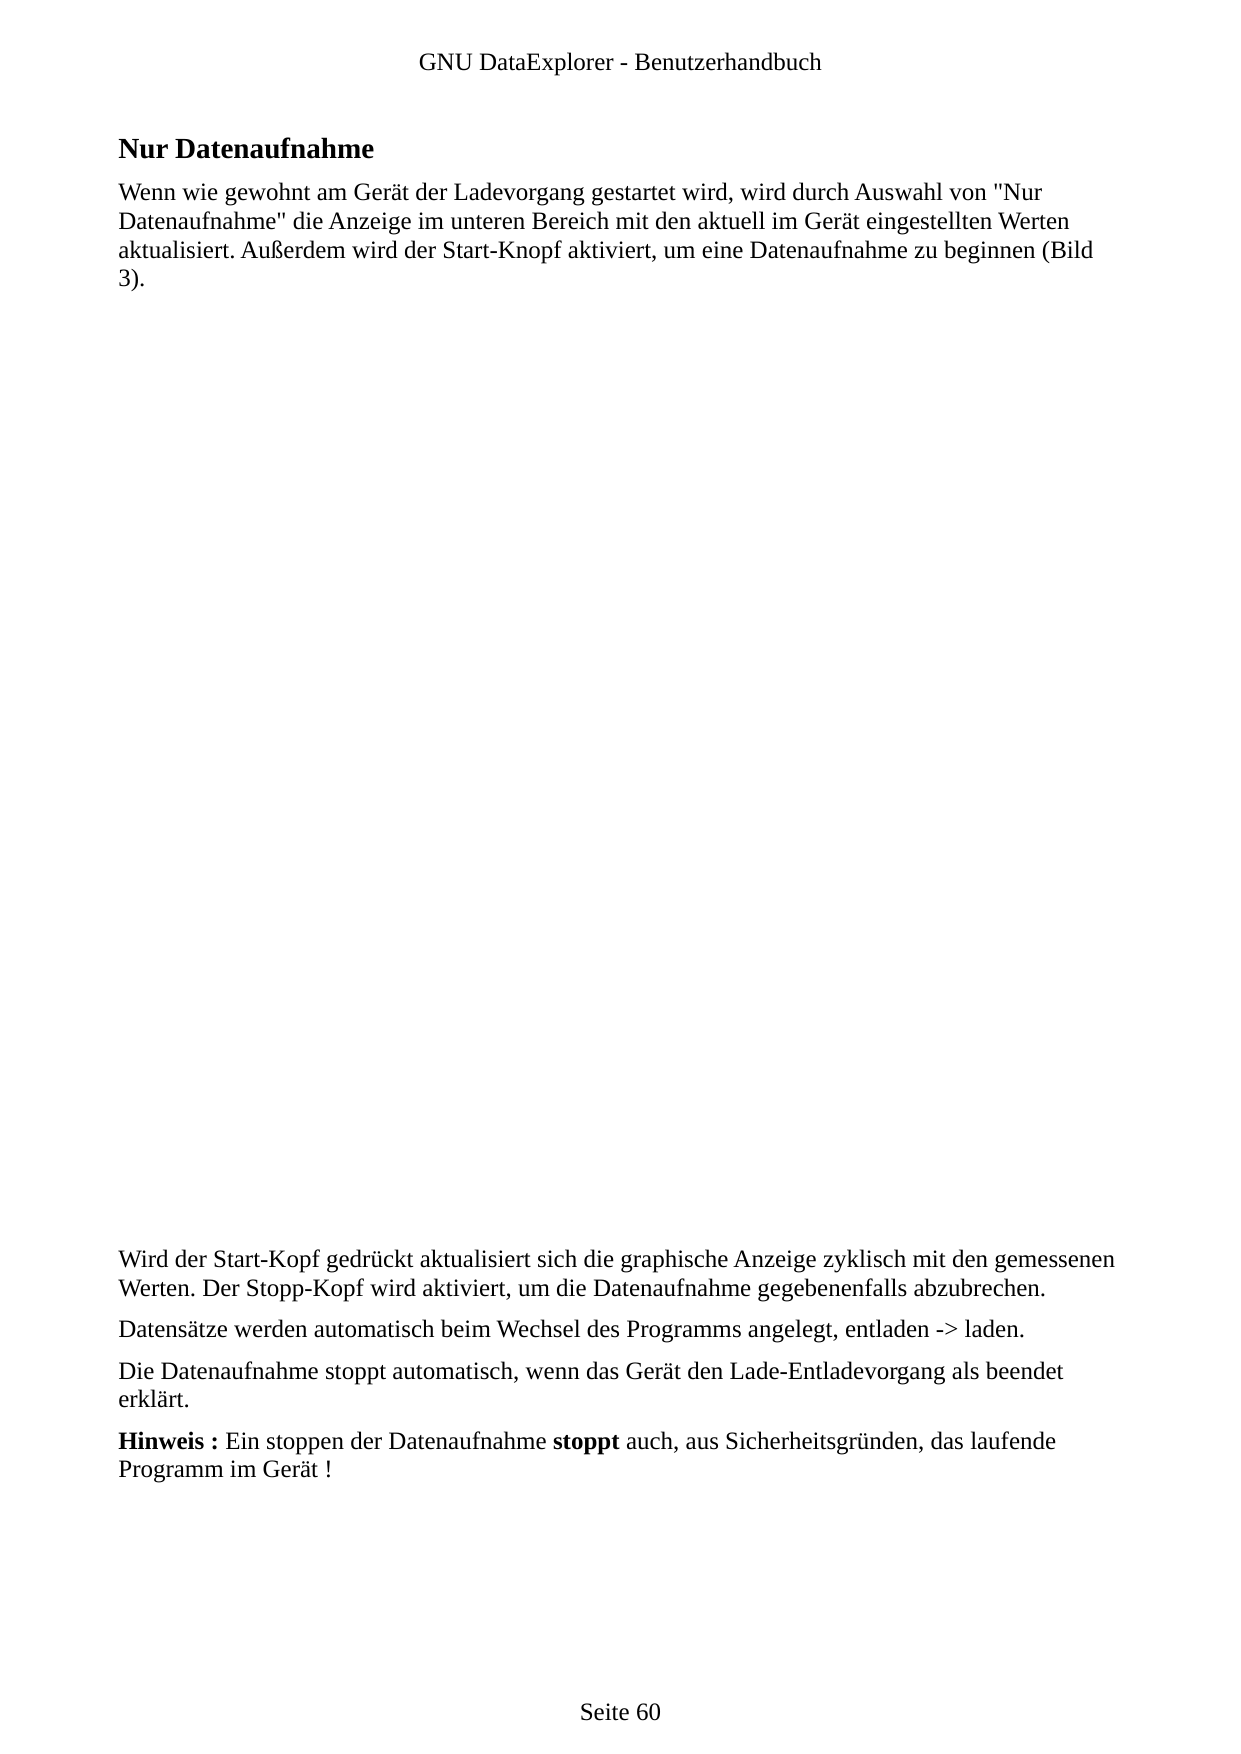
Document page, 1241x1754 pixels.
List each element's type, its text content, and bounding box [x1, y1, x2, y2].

text Wird der Start-Kopf gedrückt aktualisiert sich die graphische Anzeige zyklisch mit den gemessenen Werten. Der Stopp-Kopf wird aktiviert, um die Datenaufnahme gegebenenfalls abzubrechen. [118, 1244, 1122, 1302]
text Datensätze werden automatisch beim Wechsel des Programms angelegt, entladen -> laden. [118, 1314, 1122, 1343]
text Die Datenaufnahme stoppt automatisch, wenn das Gerät den Lade-Entladevorgang als beendet erklärt. [118, 1356, 1122, 1413]
subtitle Nur Datenaufnahme [118, 131, 1122, 165]
text Wenn wie gewohnt am Gerät der Ladevorgang gestartet wird, wird durch Auswahl von "Nur Datenaufnahme" die Anzeige im unteren Bereich mit den aktuell im Gerät eingestellten Werten aktualisiert. Außerdem wird der Start-Knopf aktiviert, um eine Datenaufnahme zu beginnen (Bild 3). [118, 177, 1122, 292]
text Hinweis : Ein stoppen der Datenaufnahme stoppt auch, aus Sicherheitsgründen, das laufende Programm im Gerät ! [118, 1426, 1122, 1483]
